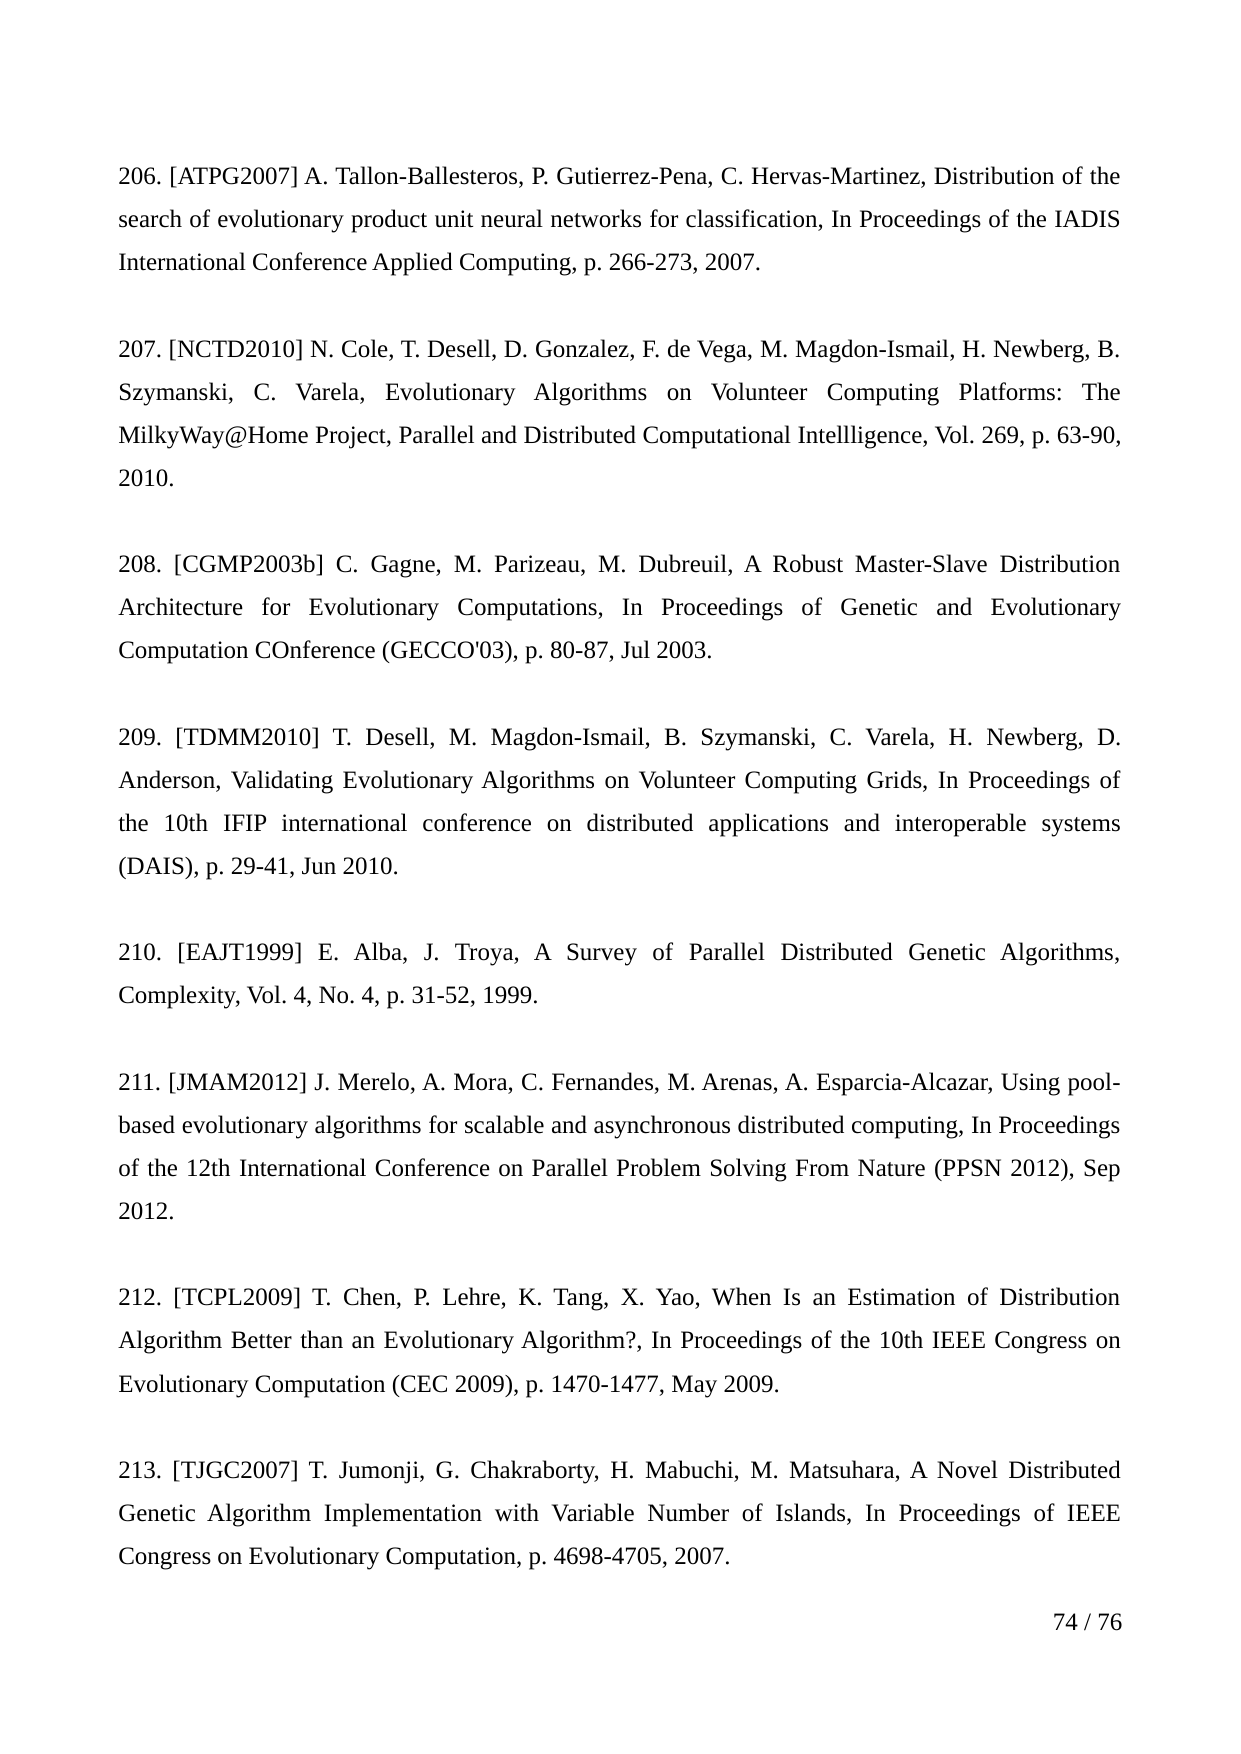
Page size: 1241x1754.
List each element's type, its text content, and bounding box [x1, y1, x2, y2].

text 213. [TJGC2007] T. Jumonji, G. Chakraborty, H. Mabuchi, M. Matsuhara, A Novel Distributed Genetic Algorithm Implementation with Variable Number of Islands, In Proceedings of IEEE Congress on Evolutionary Computation, p. 4698-4705, 2007. [118, 1455, 1122, 1570]
text 210. [EAJT1999] E. Alba, J. Troya, A Survey of Parallel Distributed Genetic Algorithms, Complexity, Vol. 4, No. 4, p. 31-52, 1999. [118, 937, 1122, 1009]
text 207. [NCTD2010] N. Cole, T. Desell, D. Gonzalez, F. de Vega, M. Magdon-Ismail, H. Newberg, B. Szymanski, C. Varela, Evolutionary Algorithms on Volunteer Computing Platforms: The MilkyWay@Home Project, Parallel and Distributed Computational Intellligence, Vol. 269, p. 63-90, 2010. [118, 334, 1122, 492]
text 209. [TDMM2010] T. Desell, M. Magdon-Ismail, B. Szymanski, C. Varela, H. Newberg, D. Anderson, Validating Evolutionary Algorithms on Volunteer Computing Grids, In Proceedings of the 10th IFIP international conference on distributed applications and interoperable systems (DAIS), p. 29-41, Jun 2010. [118, 722, 1122, 880]
text 212. [TCPL2009] T. Chen, P. Lehre, K. Tang, X. Yao, When Is an Estimation of Distribution Algorithm Better than an Evolutionary Algorithm?, In Proceedings of the 10th IEEE Congress on Evolutionary Computation (CEC 2009), p. 1470-1477, May 2009. [118, 1282, 1122, 1397]
text 211. [JMAM2012] J. Merelo, A. Mora, C. Fernandes, M. Arenas, A. Esparcia-Alcazar, Using pool-based evolutionary algorithms for scalable and asynchronous distributed computing, In Proceedings of the 12th International Conference on Parallel Problem Solving From Nature (PPSN 2012), Sep 2012. [118, 1067, 1122, 1225]
text 208. [CGMP2003b] C. Gagne, M. Parizeau, M. Dubreuil, A Robust Master-Slave Distribution Architecture for Evolutionary Computations, In Proceedings of Genetic and Evolutionary Computation COnference (GECCO'03), p. 80-87, Jul 2003. [118, 549, 1122, 664]
text 206. [ATPG2007] A. Tallon-Ballesteros, P. Gutierrez-Pena, C. Hervas-Martinez, Distribution of the search of evolutionary product unit neural networks for classification, In Proceedings of the IADIS International Conference Applied Computing, p. 266-273, 2007. [118, 161, 1122, 276]
